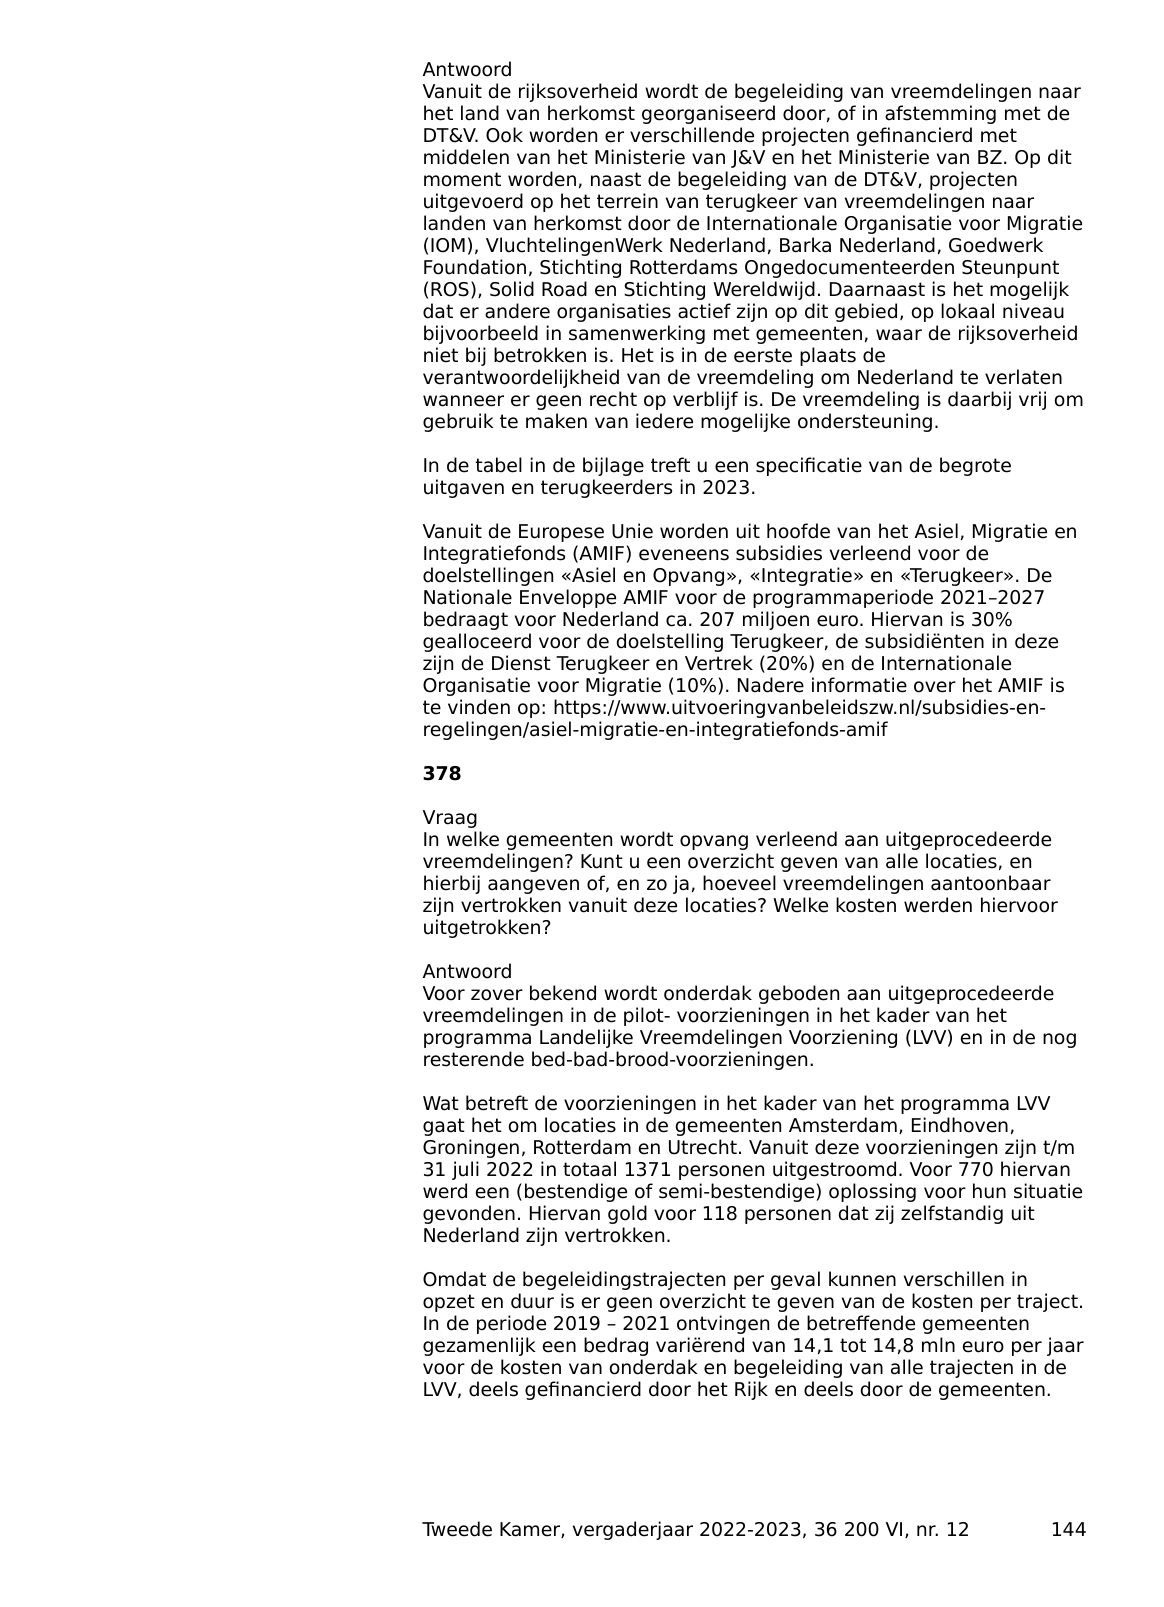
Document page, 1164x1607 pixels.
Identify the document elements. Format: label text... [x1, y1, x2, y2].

text Vanuit de Europese Unie worden uit hoofde van het Asiel, Migratie en Integratiefonds (AMIF) eveneens subsidies verleend voor de doelstellingen «Asiel en Opvang», «Integratie» en «Terugkeer». De Nationale Enveloppe AMIF voor de programmaperiode 2021–2027 bedraagt voor Nederland ca. 207 miljoen euro. Hiervan is 30% gealloceerd voor de doelstelling Terugkeer, de subsidiënten in deze zijn de Dienst Terugkeer en Vertrek (20%) en de Internationale Organisatie voor Migratie (10%). Nadere informatie over het AMIF is te vinden op: https://www.uitvoeringvanbeleidszw.nl/subsidies-en-regelingen/asiel-migratie-en-integratiefonds-amif [422, 521, 1087, 741]
text Voor zover bekend wordt onderdak geboden aan uitgeprocedeerde vreemdelingen in de pilot- voorzieningen in het kader van het programma Landelijke Vreemdelingen Voorziening (LVV) en in de nog resterende bed-bad-brood-voorzieningen. [422, 983, 1087, 1071]
text Vanuit de rijksoverheid wordt de begeleiding van vreemdelingen naar het land van herkomst georganiseerd door, of in afstemming met de DT&V. Ook worden er verschillende projecten gefinancierd met middelen van het Ministerie van J&V en het Ministerie van BZ. Op dit moment worden, naast de begeleiding van de DT&V, projecten uitgevoerd op het terrein van terugkeer van vreemdelingen naar landen van herkomst door de Internationale Organisatie voor Migratie (IOM), VluchtelingenWerk Nederland, Barka Nederland, Goedwerk Foundation, Stichting Rotterdams Ongedocumenteerden Steunpunt (ROS), Solid Road en Stichting Wereldwijd. Daarnaast is het mogelijk dat er andere organisaties actief zijn op dit gebied, op lokaal niveau bijvoorbeeld in samenwerking met gemeenten, waar de rijksoverheid niet bij betrokken is. Het is in de eerste plaats de verantwoordelijkheid van de vreemdeling om Nederland te verlaten wanneer er geen recht op verblijf is. De vreemdeling is daarbij vrij om gebruik te maken van iedere mogelijke ondersteuning. [422, 81, 1087, 433]
text Omdat de begeleidingstrajecten per geval kunnen verschillen in opzet en duur is er geen overzicht te geven van de kosten per traject. In de periode 2019 – 2021 ontvingen de betreffende gemeenten gezamenlijk een bedrag variërend van 14,1 tot 14,8 mln euro per jaar voor de kosten van onderdak en begeleiding van alle trajecten in de LVV, deels gefinancierd door het Rijk en deels door de gemeenten. [422, 1269, 1087, 1401]
text Antwoord [422, 59, 1087, 81]
text In de tabel in de bijlage treft u een specificatie van de begrote uitgaven en terugkeerders in 2023. [422, 455, 1087, 499]
text Wat betreft de voorzieningen in het kader van het programma LVV gaat het om locaties in de gemeenten Amsterdam, Eindhoven, Groningen, Rotterdam en Utrecht. Vanuit deze voorzieningen zijn t/m 31 juli 2022 in totaal 1371 personen uitgestroomd. Voor 770 hiervan werd een (bestendige of semi-bestendige) oplossing voor hun situatie gevonden. Hiervan gold voor 118 personen dat zij zelfstandig uit Nederland zijn vertrokken. [422, 1093, 1087, 1247]
text Vraag [422, 807, 1087, 829]
text In welke gemeenten wordt opvang verleend aan uitgeprocedeerde vreemdelingen? Kunt u een overzicht geven van alle locaties, en hierbij aangeven of, en zo ja, hoeveel vreemdelingen aantoonbaar zijn vertrokken vanuit deze locaties? Welke kosten werden hiervoor uitgetrokken? [422, 829, 1087, 939]
text Antwoord [422, 961, 1087, 983]
subtitle 378 [422, 763, 1087, 785]
